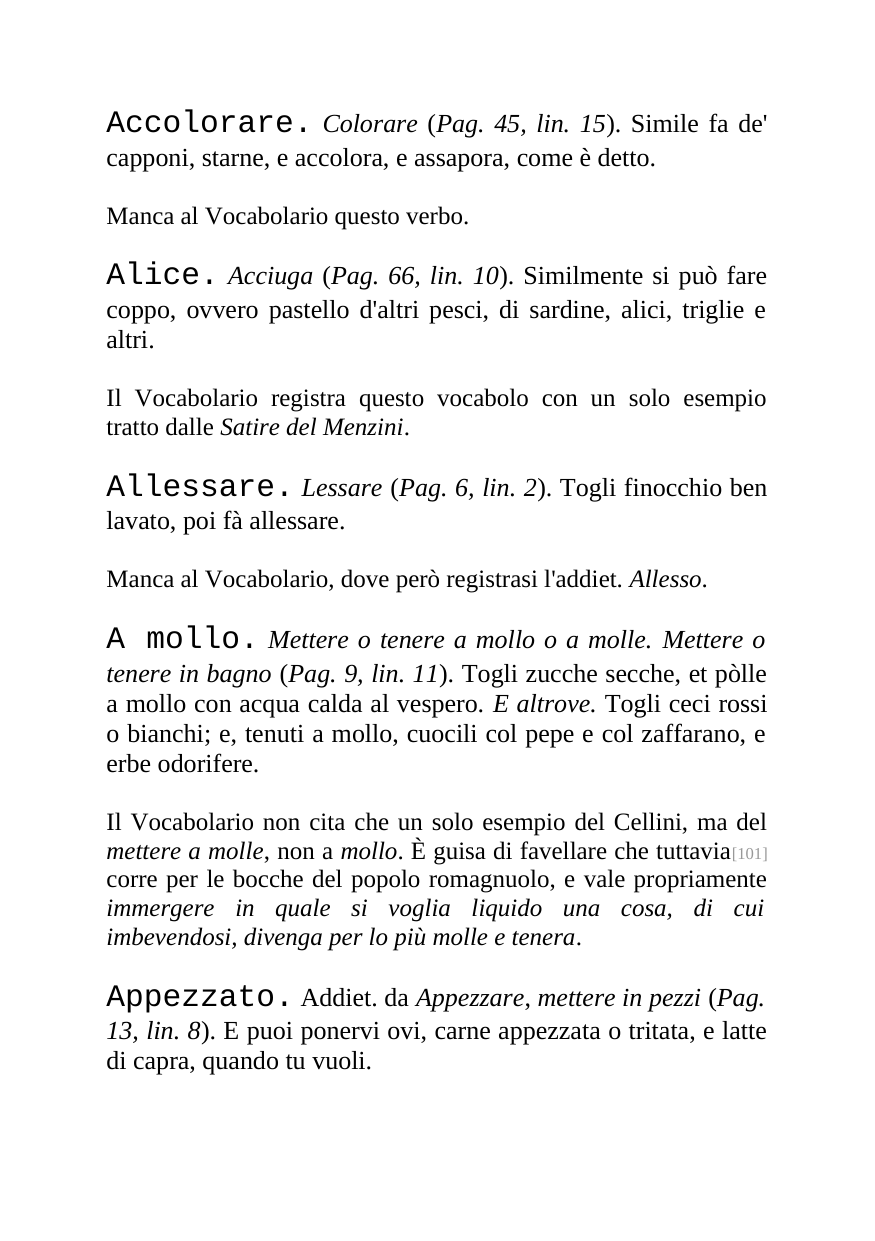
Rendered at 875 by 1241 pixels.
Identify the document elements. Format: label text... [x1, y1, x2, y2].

text Appezzato. Addiet. da Appezzare, mettere in pezzi (Pag. 13, lin. 8). E puoi ponervi ovi, carne appezzata o tritata, e latte di capra, quando tu vuoli. [106, 980, 768, 1075]
text Manca al Vocabolario, dove però registrasi l'addiet. Allesso. [106, 564, 768, 593]
text Alice. Acciuga (Pag. 66, lin. 10). Similmente si può fare coppo, ovvero pastello d'altri pesci, di sardine, alici, triglie e altri. [106, 259, 768, 354]
text Il Vocabolario non cita che un solo esempio del Cellini, ma del mettere a molle, non a mollo. È guisa di favellare che tuttavia[101] corre per le bocche del popolo romagnuolo, e vale propriamente immergere in quale si voglia liquido una cosa, di cui imbevendosi, divenga per lo più molle e tenera. [106, 807, 768, 951]
text Manca al Vocabolario questo verbo. [106, 201, 768, 229]
text Accolorare. Colorare (Pag. 45, lin. 15). Simile fa de' capponi, starne, e accolora, e assapora, come è detto. [106, 106, 768, 172]
text A mollo. Mettere o tenere a mollo o a molle. Mettere o tenere in bagno (Pag. 9, lin. 11). Togli zucche secche, et pòlle a mollo con acqua calda al vespero. E altrove. Togli ceci rossi o bianchi; e, tenuti a mollo, cuocili col pepe e col zaffarano, e erbe odorifere. [106, 622, 768, 778]
text Allessare. Lessare (Pag. 6, lin. 2). Togli finocchio ben lavato, poi fà allessare. [106, 470, 768, 535]
text Il Vocabolario registra questo vocabolo con un solo esempio tratto dalle Satire del Menzini. [106, 383, 768, 441]
